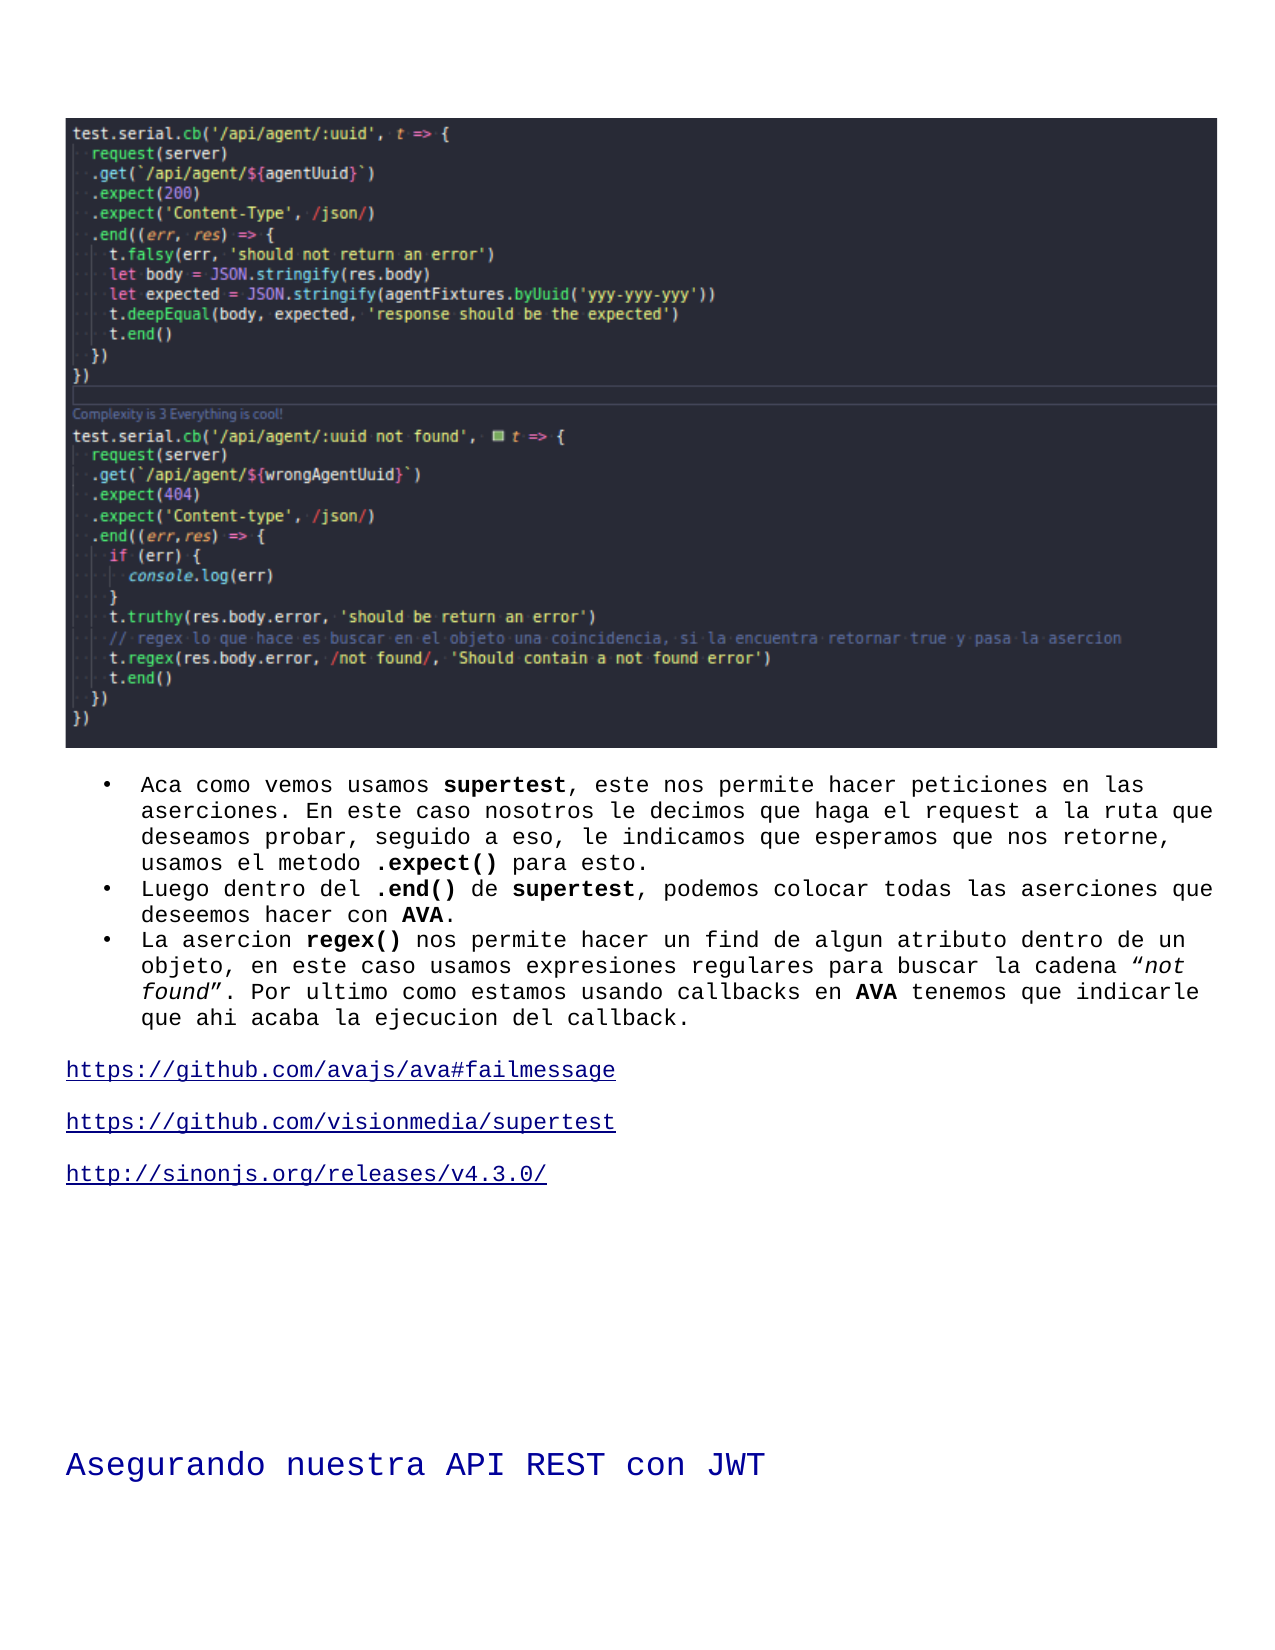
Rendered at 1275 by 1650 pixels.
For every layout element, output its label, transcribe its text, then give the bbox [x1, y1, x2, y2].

list La asercion regex() nos permite hacer un find de algun atributo dentro de un objeto, en este caso usamos expresiones regulares para buscar la cadena “not found”. Por ultimo como estamos usando callbacks en AVA tenemos que indicarle que ahi acaba la ejecucion del callback. [103, 929, 1217, 1033]
text https://github.com/visionmedia/supertest [66, 1110, 1217, 1136]
text https://github.com/avajs/ava#failmessage [66, 1058, 1217, 1084]
text http://sinonjs.org/releases/v4.3.0/ [66, 1162, 1217, 1188]
list Aca como vemos usamos supertest, este nos permite hacer peticiones en las aserciones. En este caso nosotros le decimos que haga el request a la ruta que deseamos probar, seguido a eso, le indicamos que esperamos que nos retorne, usamos el metodo .expect() para esto. [103, 773, 1217, 877]
picture [65, 118, 1218, 748]
list Luego dentro del .end() de supertest, podemos colocar todas las aserciones que deseemos hacer con AVA. [103, 877, 1217, 929]
text Asegurando nuestra API REST con JWT [66, 1448, 1217, 1485]
